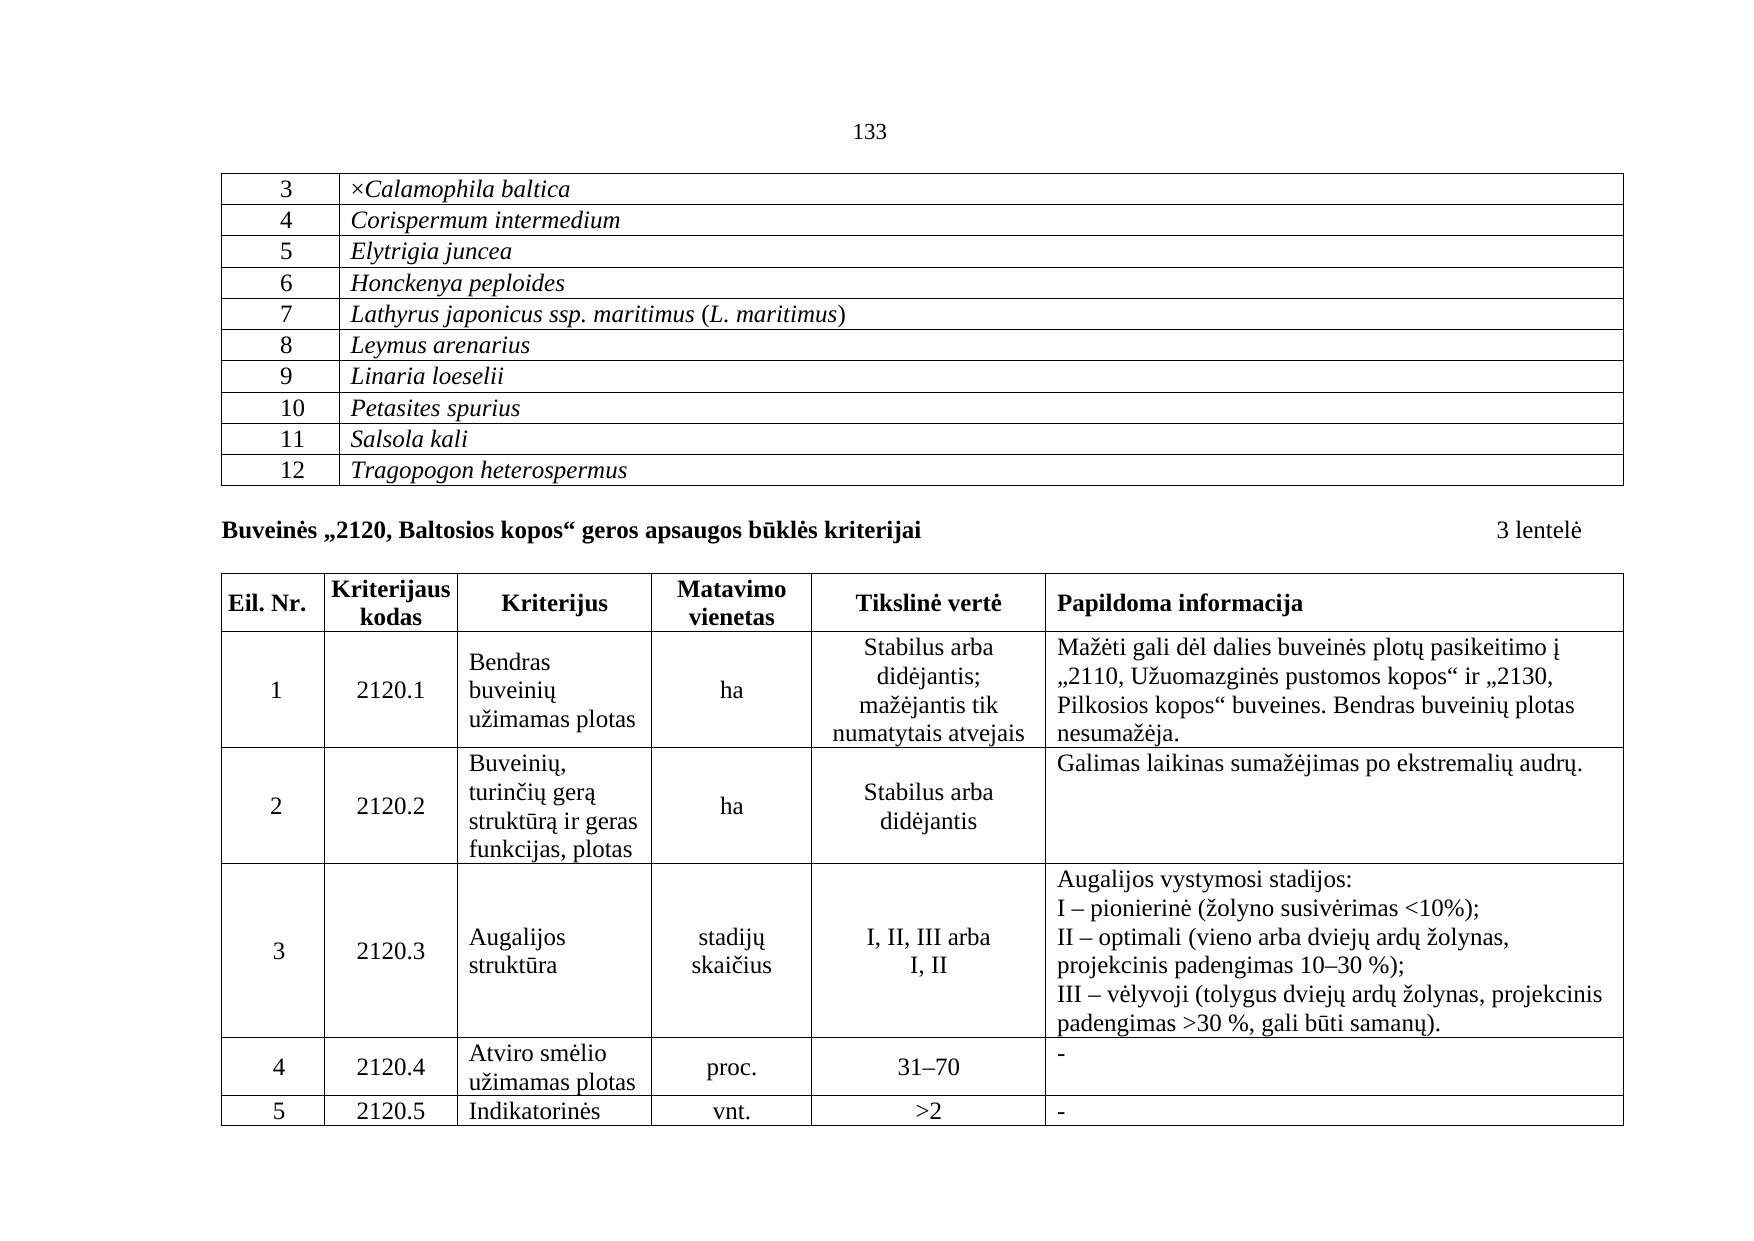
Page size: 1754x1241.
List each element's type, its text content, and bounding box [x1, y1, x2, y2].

table_cell 10 [222, 393, 339, 423]
table_cell Petasites spurius [340, 393, 1623, 423]
table_cell 4 [222, 205, 339, 235]
text Buveinės „2120, Baltosios kopos“ geros apsaugos būklės kriterijai 3 lentelė [221, 515, 1639, 544]
table_cell vnt. [652, 1096, 811, 1125]
table_cell Tragopogon heterospermus [340, 455, 1623, 485]
table_cell 2120.1 [325, 632, 457, 747]
table_cell - [1046, 1038, 1623, 1095]
table_cell 2120.2 [325, 748, 457, 863]
table_cell Mažėti gali dėl dalies buveinės plotų pasikeitimo į „2110, Užuomazginės pustomos kopos“ ir „2130, Pilkosios kopos“ buveines. Bendras buveinių plotas nesumažėja. [1046, 632, 1623, 747]
table_cell - [1046, 1096, 1623, 1125]
table_cell 5 [222, 1096, 324, 1125]
table_cell ha [652, 748, 811, 863]
table_cell Elytrigia juncea [340, 236, 1623, 267]
table_cell Lathyrus japonicus ssp. maritimus (L. maritimus) [340, 299, 1623, 329]
table_cell 3 [222, 864, 324, 1037]
table_cell Augalijos vystymosi stadijos: I – pionierinė (žolyno susivėrimas <10%); II – optimali (vieno arba dviejų ardų žolynas, projekcinis padengimas 10–30 %); III – vėlyvoji (tolygus dviejų ardų žolynas, projekcinis padengimas >30 %, gali būti samanų). [1046, 864, 1623, 1037]
table_cell I, II, III arba I, II [812, 864, 1045, 1037]
table_cell 9 [222, 361, 339, 392]
table_cell Atviro smėlio užimamas plotas [458, 1038, 651, 1095]
table_cell 12 [222, 455, 339, 485]
table_cell 2 [222, 748, 324, 863]
table_header Kriterijus [458, 574, 651, 631]
table_header Kriterijaus kodas [325, 574, 457, 631]
table_cell Corispermum intermedium [340, 205, 1623, 235]
table_header Papildoma informacija [1046, 574, 1623, 631]
table_cell stadijų skaičius [652, 864, 811, 1037]
table_header Eil. Nr. [222, 574, 324, 631]
table_cell Honckenya peploides [340, 268, 1623, 298]
table_cell ×Calamophila baltica [340, 174, 1623, 204]
table_cell Augalijos struktūra [458, 864, 651, 1037]
table_cell Stabilus arba didėjantis [812, 748, 1045, 863]
table_cell Indikatorinės [458, 1096, 651, 1125]
table_cell Galimas laikinas sumažėjimas po ekstremalių audrų. [1046, 748, 1623, 863]
table_cell 6 [222, 268, 339, 298]
table_header Tikslinė vertė [812, 574, 1045, 631]
table_cell ha [652, 632, 811, 747]
table_cell Leymus arenarius [340, 330, 1623, 360]
table_cell 8 [222, 330, 339, 360]
table_cell 7 [222, 299, 339, 329]
table_cell Stabilus arba didėjantis; mažėjantis tik numatytais atvejais [812, 632, 1045, 747]
table_cell 4 [222, 1038, 324, 1095]
table_cell Linaria loeselii [340, 361, 1623, 392]
table_header Matavimo vienetas [652, 574, 811, 631]
table_cell proc. [652, 1038, 811, 1095]
table_cell 5 [222, 236, 339, 267]
table_cell 1 [222, 632, 324, 747]
table_cell >2 [812, 1096, 1045, 1125]
table_cell 11 [222, 424, 339, 454]
table_cell 3 [222, 174, 339, 204]
table_cell Bendras buveinių užimamas plotas [458, 632, 651, 747]
table_cell 2120.4 [325, 1038, 457, 1095]
table_cell Salsola kali [340, 424, 1623, 454]
table_cell 2120.3 [325, 864, 457, 1037]
table_cell 31–70 [812, 1038, 1045, 1095]
table_cell Buveinių, turinčių gerą struktūrą ir geras funkcijas, plotas [458, 748, 651, 863]
table_cell 2120.5 [325, 1096, 457, 1125]
